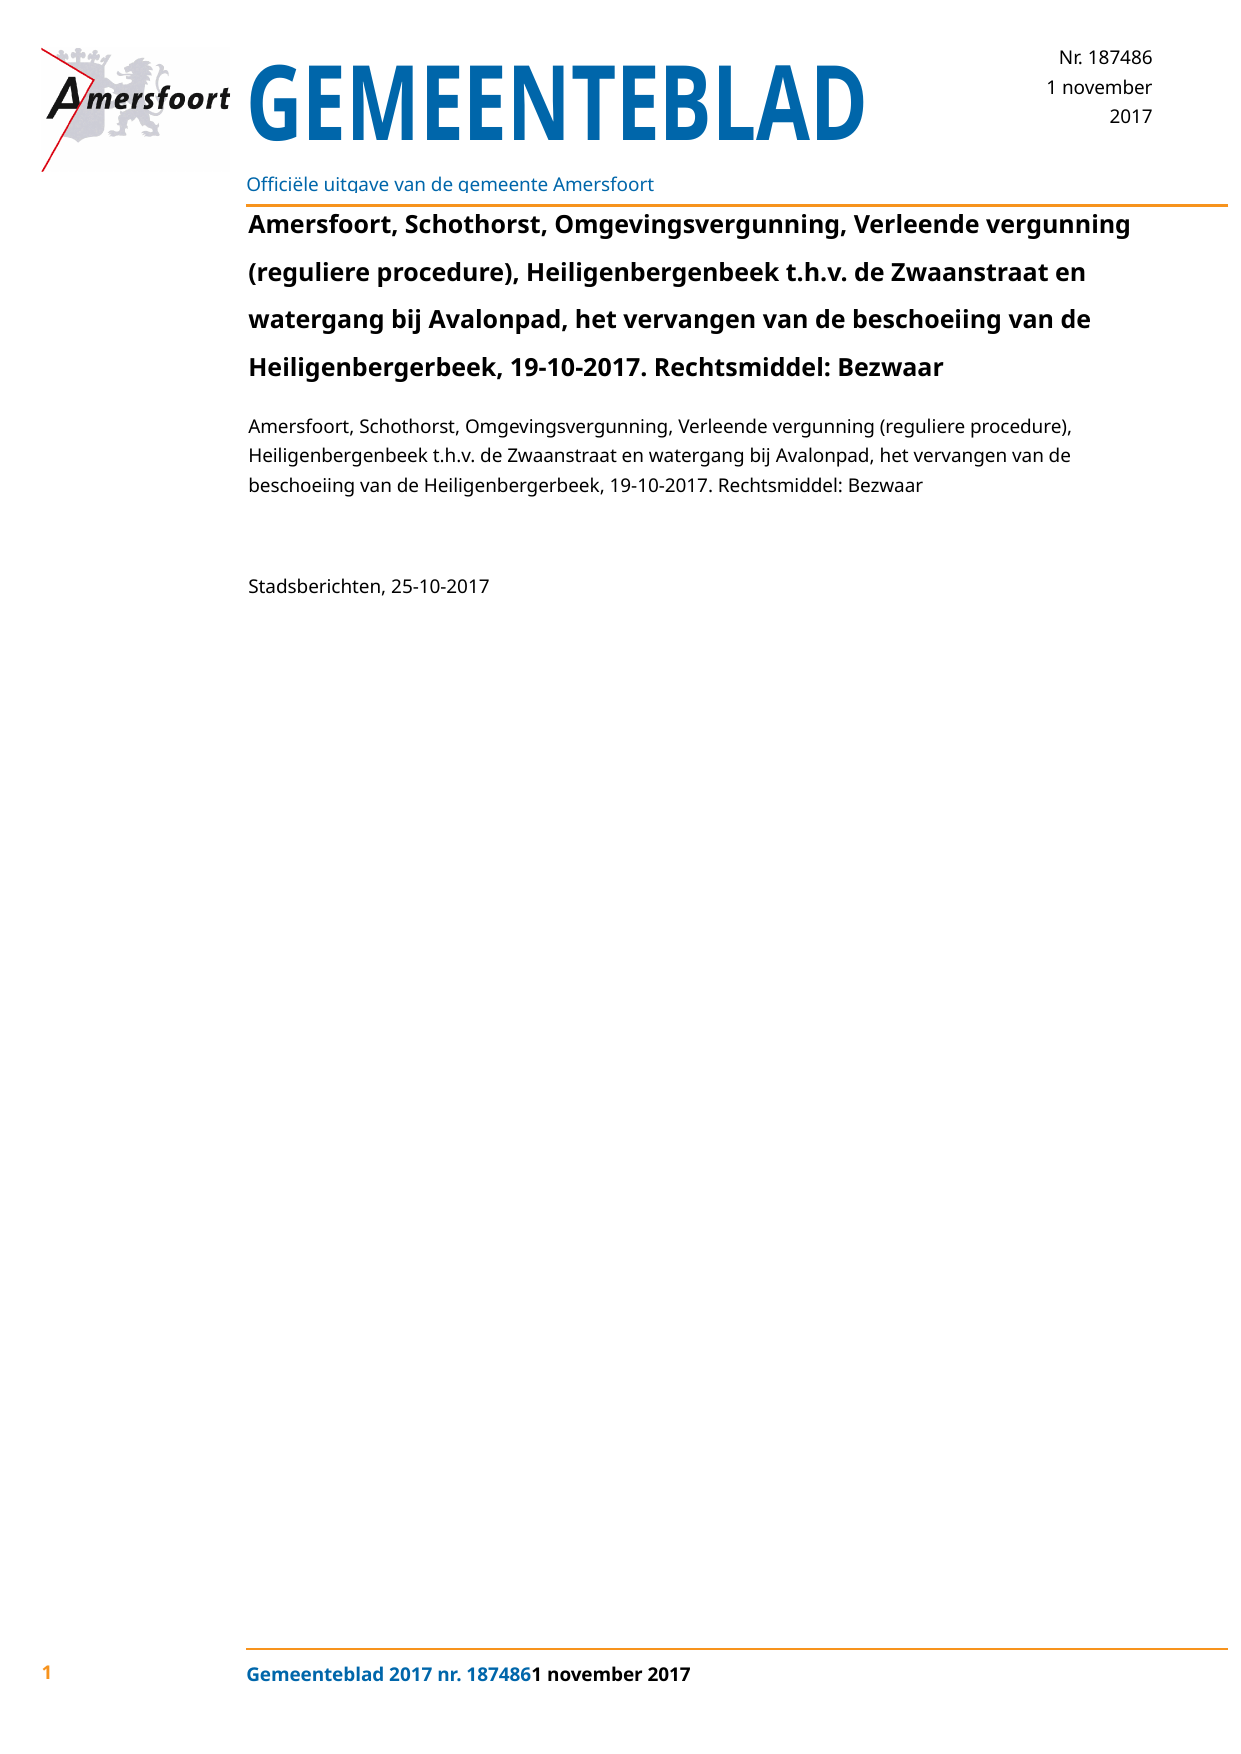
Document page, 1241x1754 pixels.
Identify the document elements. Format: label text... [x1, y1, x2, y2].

picture [41, 47, 231, 172]
text Amersfoort, Schothorst, Omgevingsvergunning, Verleende vergunning (reguliere procedure), Heiligenbergenbeek t.h.v. de Zwaanstraat en watergang bij Avalonpad, het vervangen van de beschoeiing van de Heiligenbergerbeek, 19-10-2017. Rechtsmiddel: Bezwaar [248, 413, 1152, 498]
text Amersfoort, Schothorst, Omgevingsvergunning, Verleende vergunning (reguliere procedure), Heiligenbergenbeek t.h.v. de Zwaanstraat en watergang bij Avalonpad, het vervangen van de beschoeiing van de Heiligenbergerbeek, 19-10-2017. Rechtsmiddel: Bezwaar [248, 207, 1152, 384]
text Stadsberichten, 25-10-2017 [248, 573, 1152, 599]
